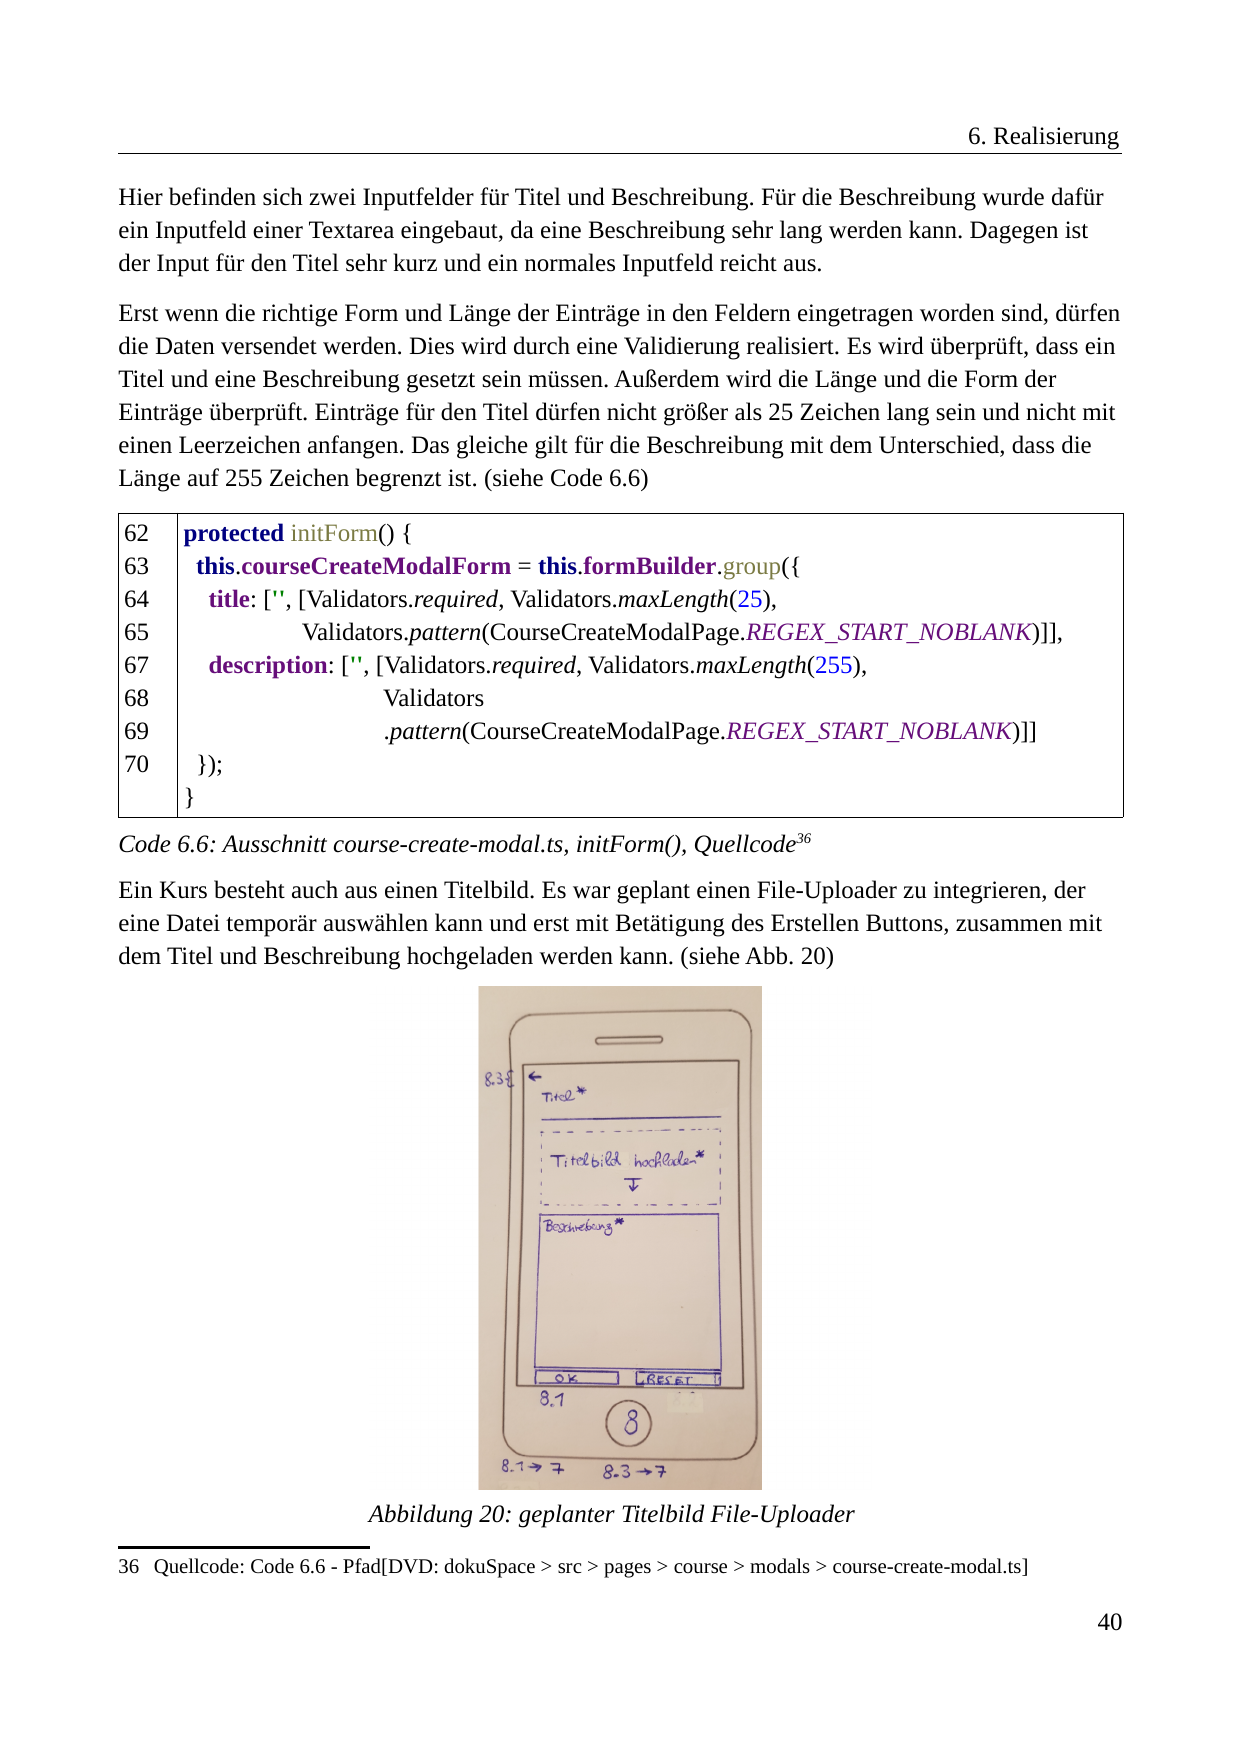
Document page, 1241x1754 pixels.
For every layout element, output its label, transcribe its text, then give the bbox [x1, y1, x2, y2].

text Quellcode: Code 6.6 - Pfad[DVD: dokuSpace > src > pages > course > modals > course-create-modal.ts] [118, 1553, 1122, 1578]
text Hier befinden sich zwei Inputfelder für Titel und Beschreibung. Für die Beschreibung wurde dafür ein Inputfeld einer Textarea eingebaut, da eine Beschreibung sehr lang werden kann. Dagegen ist der Input für den Titel sehr kurz und ein normales Inputfeld reicht aus. [118, 182, 1122, 277]
table_header protected initForm() { this.courseCreateModalForm = this.formBuilder.group({ title: ['', [Validators.required, Validators.maxLength(25), Validators.pattern(CourseCreateModalPage.REGEX_START_NOBLANK)]], description: ['', [Validators.required, Validators.maxLength(255), Validators .pattern(CourseCreateModalPage.REGEX_START_NOBLANK)]] }); } [178, 514, 1123, 817]
text Ein Kurs besteht auch aus einen Titelbild. Es war geplant einen File-Uploader zu integrieren, der eine Datei temporär auswählen kann und erst mit Betätigung des Erstellen Buttons, zusammen mit dem Titel und Beschreibung hochgeladen werden kann. (siehe Abb. 20) [118, 875, 1122, 970]
table_header 62 63 64 65 67 68 69 70 [119, 514, 177, 817]
text Code 6.6: Ausschnitt course-create-modal.ts, initForm(), Quellcode [118, 829, 1122, 858]
picture [368, 986, 872, 1490]
text Erst wenn die richtige Form und Länge der Einträge in den Feldern eingetragen worden sind, dürfen die Daten versendet werden. Dies wird durch eine Validierung realisiert. Es wird überprüft, dass ein Titel und eine Beschreibung gesetzt sein müssen. Außerdem wird die Länge und die Form der Einträge überprüft. Einträge für den Titel dürfen nicht größer als 25 Zeichen lang sein und nicht mit einen Leerzeichen anfangen. Das gleiche gilt für die Beschreibung mit dem Unterschied, dass die Länge auf 255 Zeichen begrenzt ist. (siehe Code 6.6) [118, 298, 1122, 492]
text Abbildung 20: geplanter Titelbild File-Uploader [369, 1490, 872, 1528]
